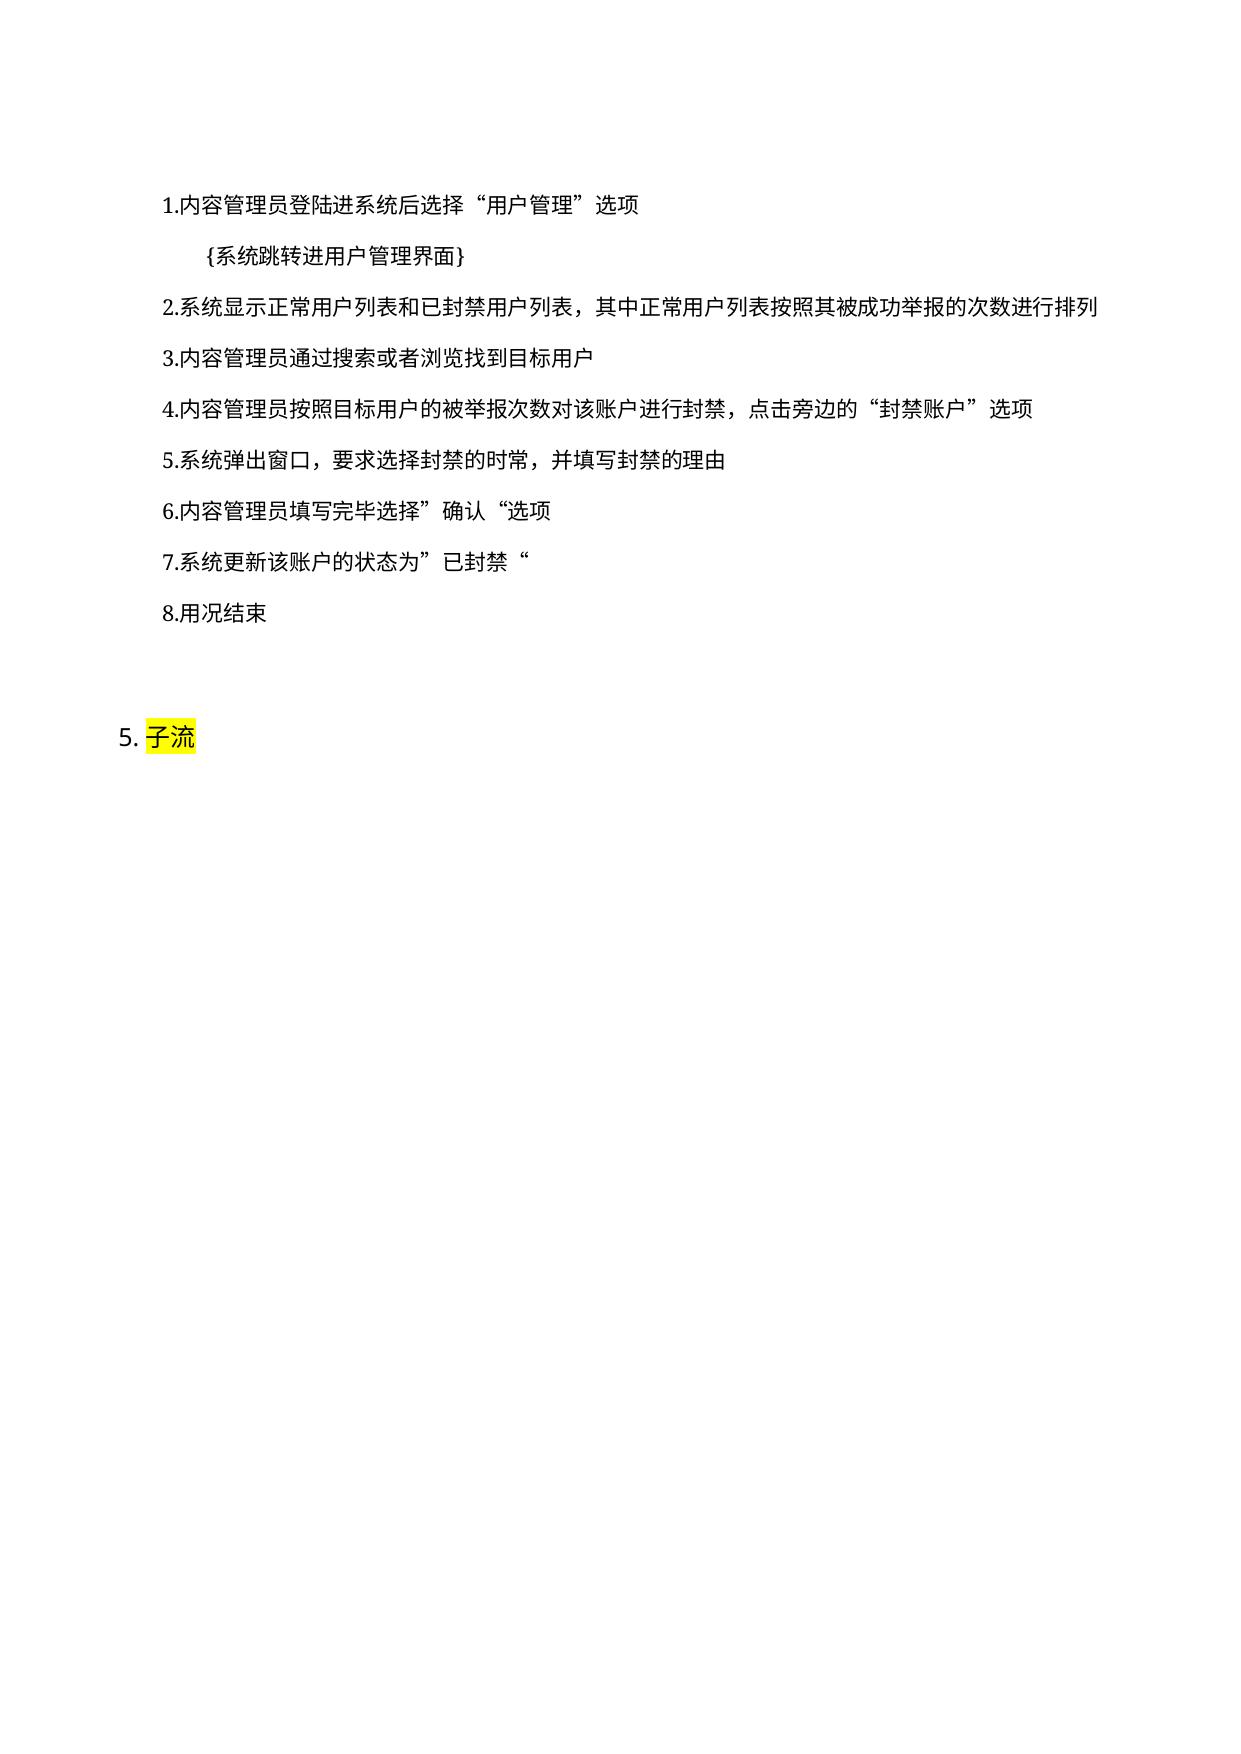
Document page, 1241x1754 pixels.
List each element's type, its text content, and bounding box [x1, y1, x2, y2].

text 5.系统弹出窗口，要求选择封禁的时常，并填写封禁的理由 [118, 443, 1122, 474]
text 6.内容管理员填写完毕选择”确认“选项 [118, 494, 1122, 526]
text 4.内容管理员按照目标用户的被举报次数对该账户进行封禁，点击旁边的“封禁账户”选项 [118, 392, 1122, 423]
text 1.内容管理员登陆进系统后选择“用户管理”选项 [118, 188, 1122, 219]
text 8.用况结束 [118, 596, 1122, 628]
text {系统跳转进用户管理界面} [118, 239, 1122, 270]
subtitle 子流 [118, 718, 1122, 754]
text 2.系统显示正常用户列表和已封禁用户列表，其中正常用户列表按照其被成功举报的次数进行排列 [118, 290, 1122, 321]
text 7.系统更新该账户的状态为”已封禁“ [118, 545, 1122, 577]
text 3.内容管理员通过搜索或者浏览找到目标用户 [118, 341, 1122, 372]
